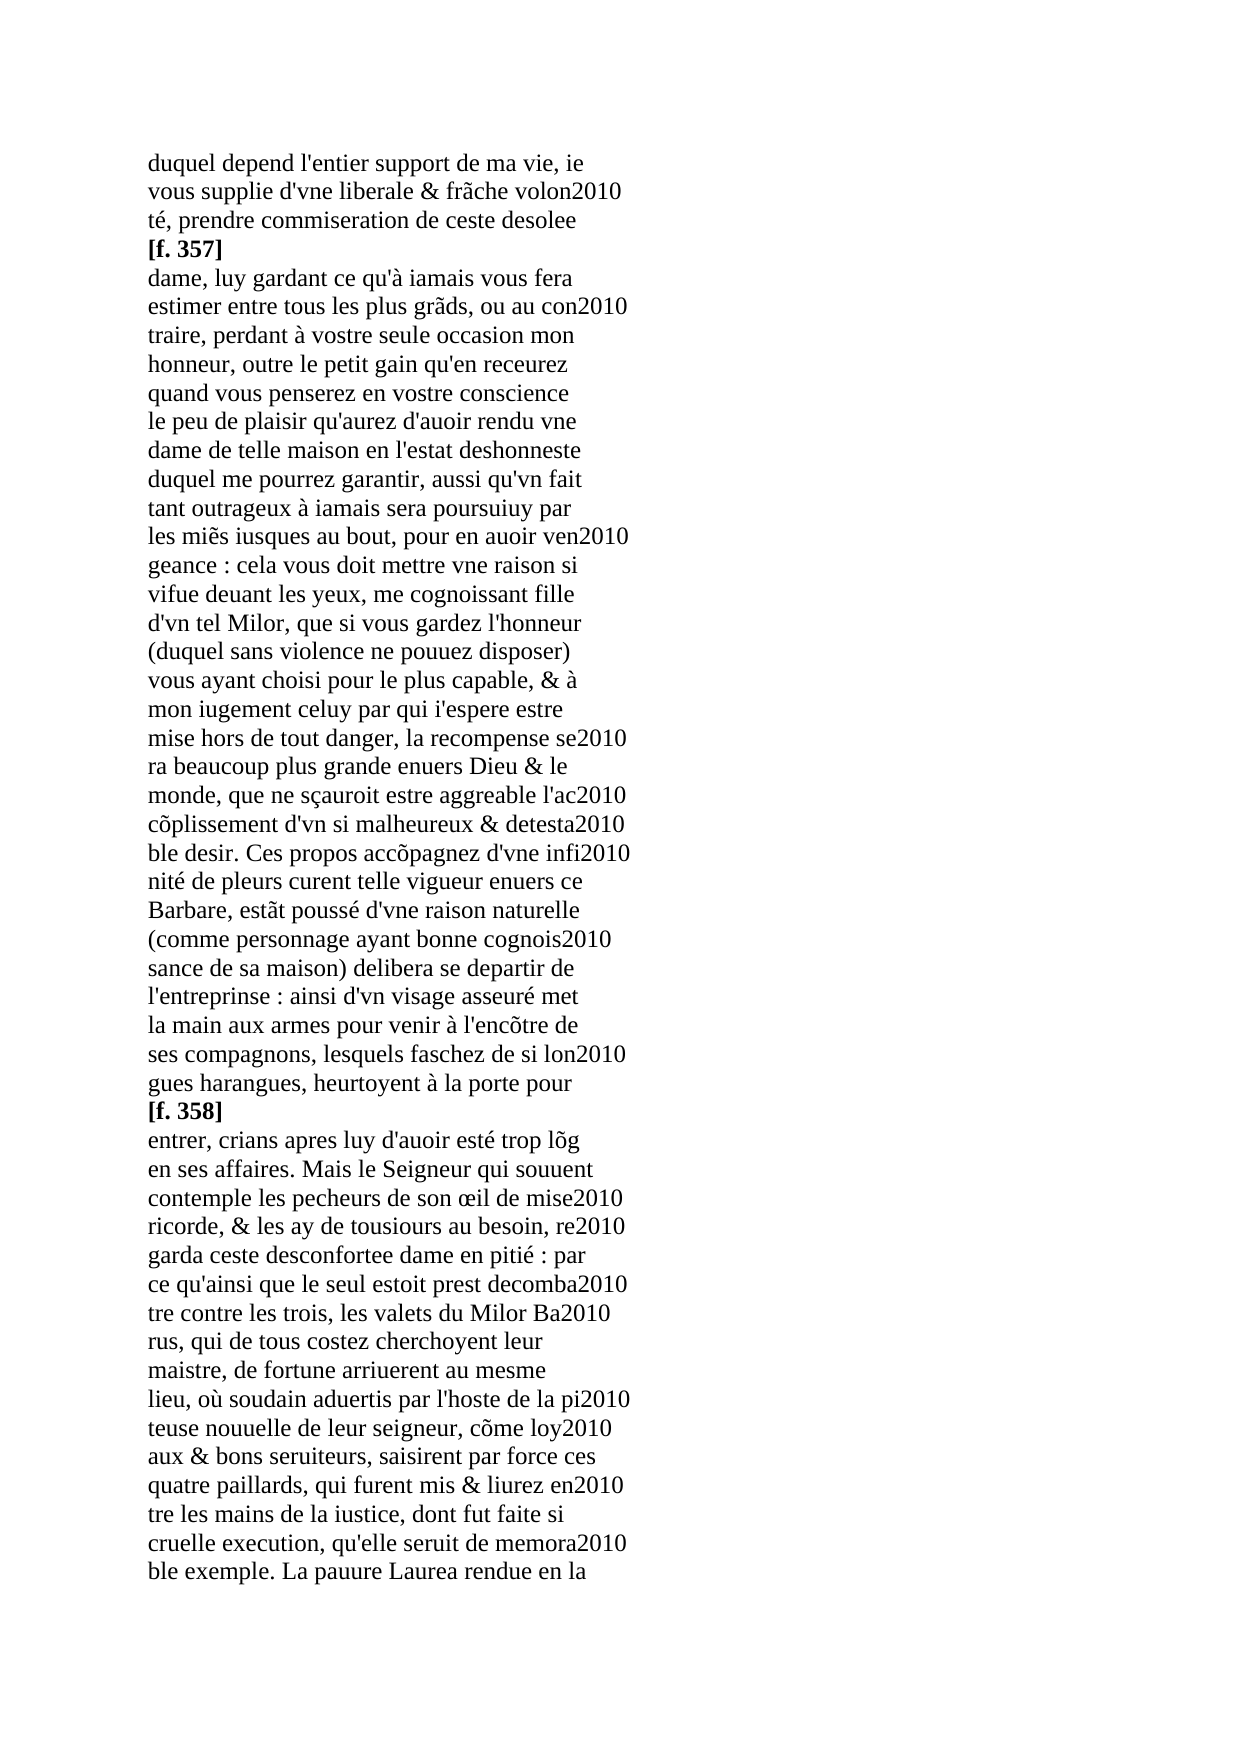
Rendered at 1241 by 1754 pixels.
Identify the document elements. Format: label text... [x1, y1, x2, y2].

text duquel depend l'entier support de ma vie, ie vous supplie d'vne liberale & frãche volon2010 té, prendre commiseration de ceste desolee [f. 357] dame, luy gardant ce qu'à iamais vous fera estimer entre tous les plus grãds, ou au con2010 traire, perdant à vostre seule occasion mon honneur, outre le petit gain qu'en receurez quand vous penserez en vostre conscience le peu de plaisir qu'aurez d'auoir rendu vne dame de telle maison en l'estat deshonneste duquel me pourrez garantir, aussi qu'vn fait tant outrageux à iamais sera poursuiuy par les miẽs iusques au bout, pour en auoir ven2010 geance : cela vous doit mettre vne raison si vifue deuant les yeux, me cognoissant fille d'vn tel Milor, que si vous gardez l'honneur (duquel sans violence ne pouuez disposer) vous ayant choisi pour le plus capable, & à mon iugement celuy par qui i'espere estre mise hors de tout danger, la recompense se2010 ra beaucoup plus grande enuers Dieu & le monde, que ne sçauroit estre aggreable l'ac2010 cõplissement d'vn si malheureux & detesta2010 ble desir. Ces propos accõpagnez d'vne infi2010 nité de pleurs curent telle vigueur enuers ce Barbare, estãt poussé d'vne raison naturelle (comme personnage ayant bonne cognois2010 sance de sa maison) delibera se departir de l'entreprinse : ainsi d'vn visage asseuré met la main aux armes pour venir à l'encõtre de ses compagnons, lesquels faschez de si lon2010 gues harangues, heurtoyent à la porte pour [f. 358] entrer, crians apres luy d'auoir esté trop lõg en ses affaires. Mais le Seigneur qui souuent contemple les pecheurs de son œil de mise2010 ricorde, & les ay de tousiours au besoin, re2010 garda ceste desconfortee dame en pitié : par ce qu'ainsi que le seul estoit prest decomba2010 tre contre les trois, les valets du Milor Ba2010 rus, qui de tous costez cherchoyent leur maistre, de fortune arriuerent au mesme lieu, où soudain aduertis par l'hoste de la pi2010 teuse nouuelle de leur seigneur, cõme loy2010 aux & bons seruiteurs, saisirent par force ces quatre paillards, qui furent mis & liurez en2010 tre les mains de la iustice, dont fut faite si cruelle execution, qu'elle seruit de memora2010 ble exemple. La pauure Laurea rendue en la [148, 148, 1093, 1585]
